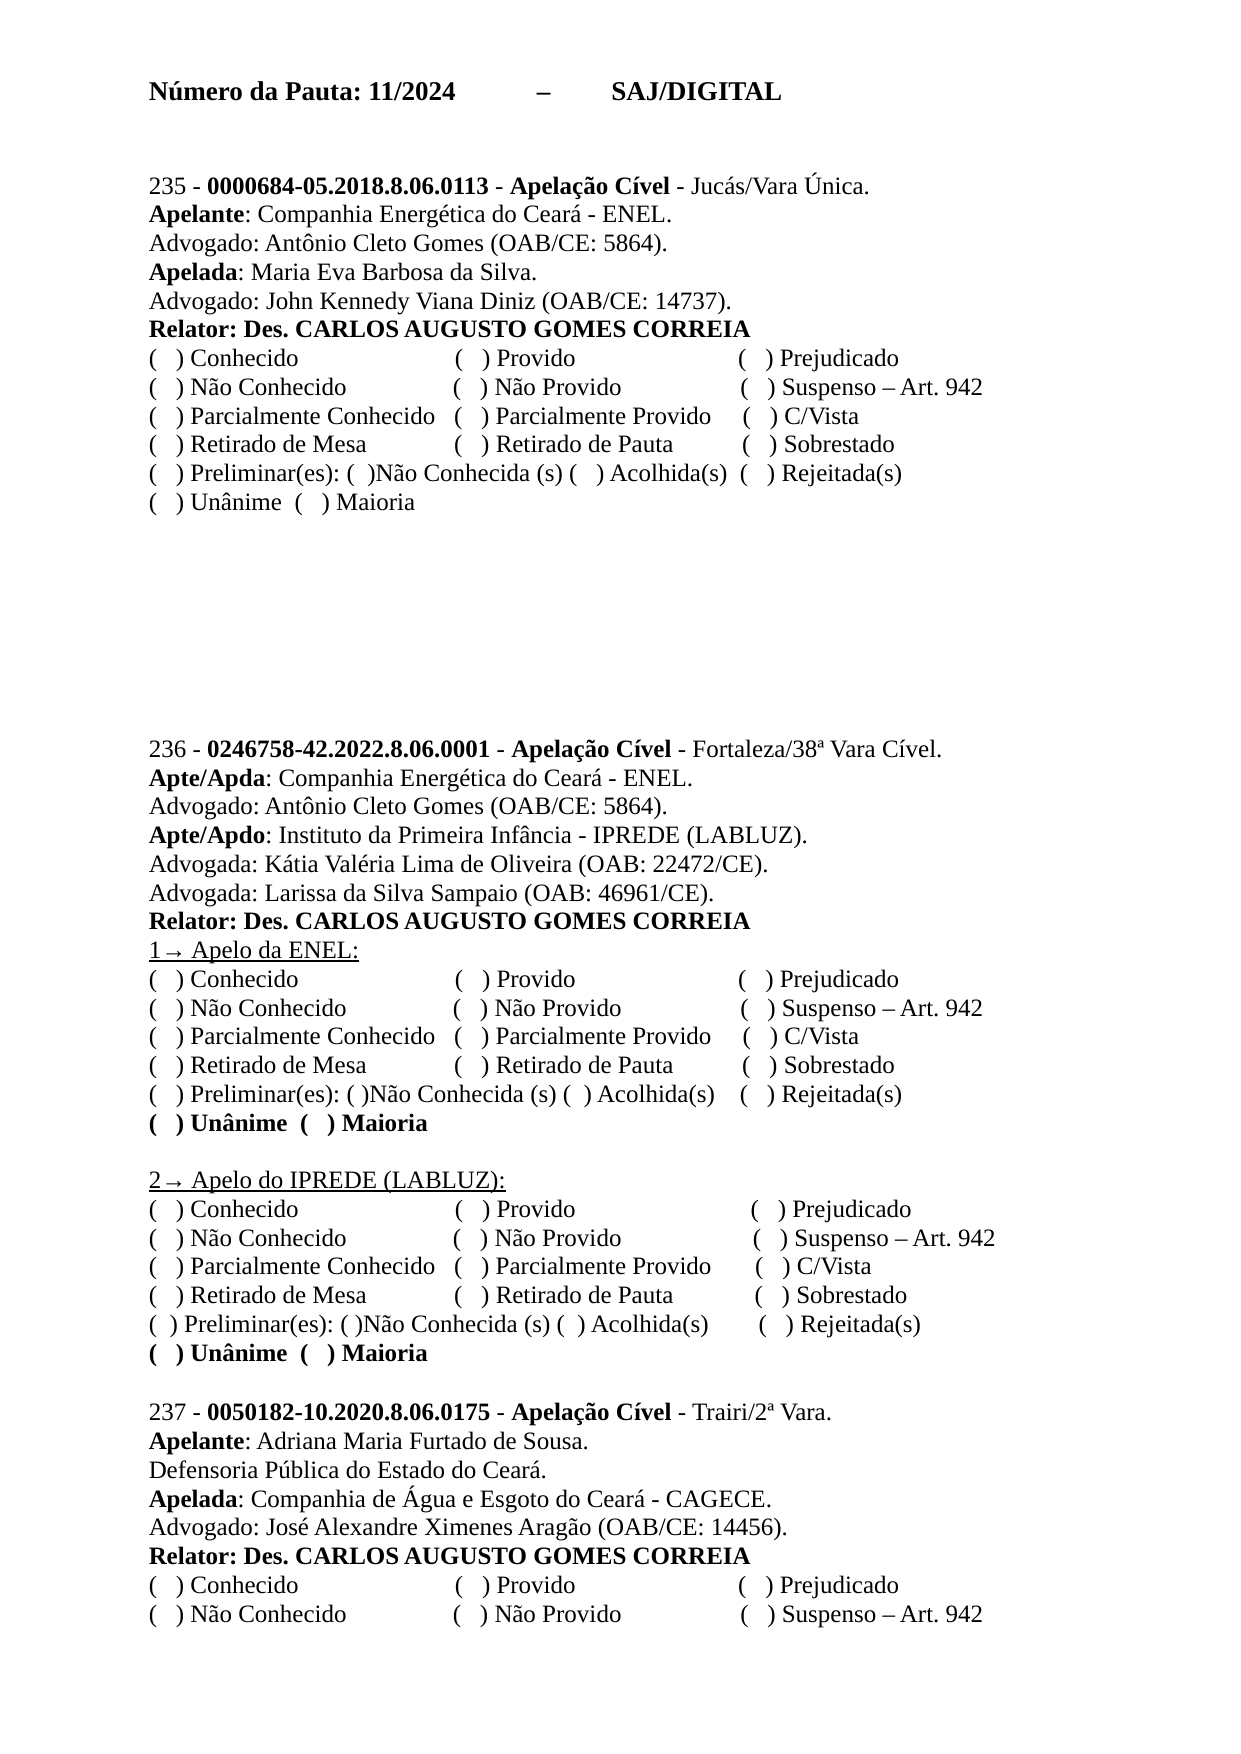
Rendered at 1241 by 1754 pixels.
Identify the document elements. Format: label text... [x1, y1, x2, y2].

text Defensoria Pública do Estado do Ceará. [148, 1455, 1141, 1484]
text 2→ Apelo do IPREDE (LABLUZ): [148, 1165, 1141, 1194]
text Apelada: Maria Eva Barbosa da Silva. [148, 257, 1141, 286]
text ( ) Conhecido ( ) Provido ( ) Prejudicado [148, 1570, 1141, 1599]
text Apelada: Companhia de Água e Esgoto do Ceará - CAGECE. [148, 1484, 1141, 1512]
text ( ) Parcialmente Conhecido ( ) Parcialmente Provido ( ) C/Vista [148, 1021, 1158, 1050]
text ( ) Conhecido ( ) Provido ( ) Prejudicado [148, 343, 1141, 372]
text Advogado: Antônio Cleto Gomes (OAB/CE: 5864). [148, 228, 1141, 257]
text 236 - 0246758-42.2022.8.06.0001 - Apelação Cível - Fortaleza/38ª Vara Cível. [148, 734, 1141, 763]
text Relator: Des. CARLOS AUGUSTO GOMES CORREIA [148, 1541, 1141, 1570]
text 237 - 0050182-10.2020.8.06.0175 - Apelação Cível - Trairi/2ª Vara. [148, 1397, 1141, 1426]
text ( ) Unânime ( ) Maioria [148, 487, 1158, 516]
text ( ) Não Conhecido ( ) Não Provido ( ) Suspenso – Art. 942 [148, 1223, 1158, 1251]
text Apte/Apdo: Instituto da Primeira Infância - IPREDE (LABLUZ). [148, 820, 1141, 849]
text Apte/Apda: Companhia Energética do Ceará - ENEL. [148, 763, 1141, 791]
text ( ) Retirado de Mesa ( ) Retirado de Pauta ( ) Sobrestado [148, 429, 1158, 458]
text Advogado: Antônio Cleto Gomes (OAB/CE: 5864). [148, 791, 1141, 820]
text ( ) Não Conhecido ( ) Não Provido ( ) Suspenso – Art. 942 [148, 1599, 1158, 1627]
text ( ) Preliminar(es): ( )Não Conhecida (s) ( ) Acolhida(s) ( ) Rejeitada(s) [148, 1309, 1158, 1338]
text ( ) Preliminar(es): ( )Não Conhecida (s) ( ) Acolhida(s) ( ) Rejeitada(s) [148, 1079, 1158, 1108]
text Relator: Des. CARLOS AUGUSTO GOMES CORREIA [148, 906, 1141, 935]
text ( ) Não Conhecido ( ) Não Provido ( ) Suspenso – Art. 942 [148, 993, 1158, 1021]
text ( ) Parcialmente Conhecido ( ) Parcialmente Provido ( ) C/Vista [148, 401, 1158, 429]
text ( ) Unânime ( ) Maioria [148, 1108, 1158, 1136]
text ( ) Conhecido ( ) Provido ( ) Prejudicado [148, 964, 1141, 993]
text Advogada: Kátia Valéria Lima de Oliveira (OAB: 22472/CE). [148, 849, 1141, 878]
text ( ) Não Conhecido ( ) Não Provido ( ) Suspenso – Art. 942 [148, 372, 1158, 401]
text ( ) Conhecido ( ) Provido ( ) Prejudicado [148, 1194, 1141, 1223]
text 235 - 0000684-05.2018.8.06.0113 - Apelação Cível - Jucás/Vara Única. [148, 171, 1141, 199]
text ( ) Retirado de Mesa ( ) Retirado de Pauta ( ) Sobrestado [148, 1280, 1158, 1309]
text Advogado: José Alexandre Ximenes Aragão (OAB/CE: 14456). [148, 1512, 1141, 1541]
text ( ) Retirado de Mesa ( ) Retirado de Pauta ( ) Sobrestado [148, 1050, 1158, 1079]
text Advogado: John Kennedy Viana Diniz (OAB/CE: 14737). [148, 286, 1141, 314]
text Número da Pauta: 11/2024 – SAJ/DIGITAL [148, 75, 1141, 106]
text Advogada: Larissa da Silva Sampaio (OAB: 46961/CE). [148, 878, 1141, 906]
text Apelante: Adriana Maria Furtado de Sousa. [148, 1426, 1141, 1455]
text ( ) Parcialmente Conhecido ( ) Parcialmente Provido ( ) C/Vista [148, 1251, 1158, 1280]
text ( ) Unânime ( ) Maioria [148, 1338, 1158, 1366]
text Apelante: Companhia Energética do Ceará - ENEL. [148, 199, 1141, 228]
text ( ) Preliminar(es): ( )Não Conhecida (s) ( ) Acolhida(s) ( ) Rejeitada(s) [148, 458, 1158, 487]
text Relator: Des. CARLOS AUGUSTO GOMES CORREIA [148, 314, 1141, 343]
text 1→ Apelo da ENEL: [148, 935, 1141, 964]
